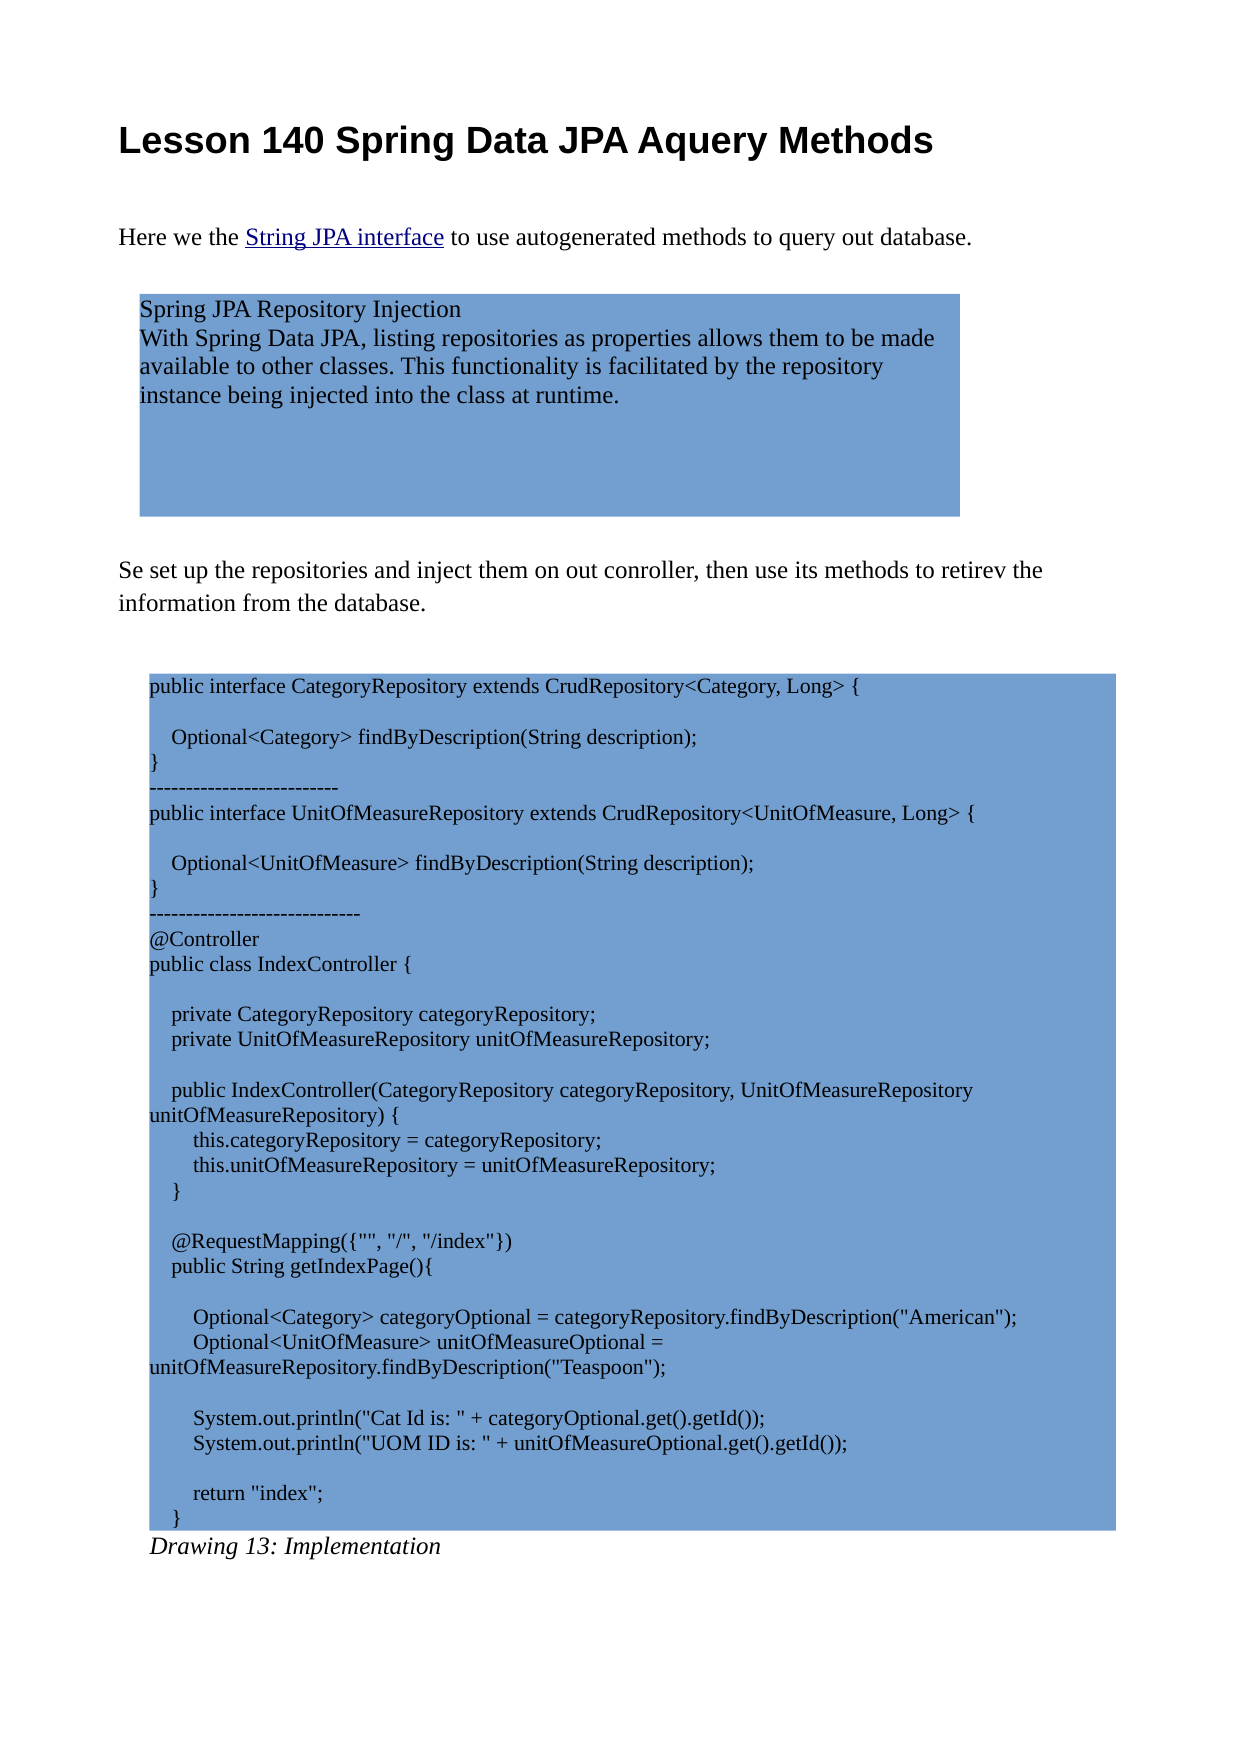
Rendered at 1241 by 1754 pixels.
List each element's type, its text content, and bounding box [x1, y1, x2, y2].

subtitle Lesson 140 Spring Data JPA Aquery Methods [118, 118, 1122, 162]
text Se set up the repositories and inject them on out conroller, then use its methods to retirev the information from the database. [118, 555, 1122, 617]
text Drawing 13: Implementation [149, 1531, 1116, 1559]
text Here we the String JPA interface to use autogenerated methods to query out database. [118, 222, 1122, 251]
